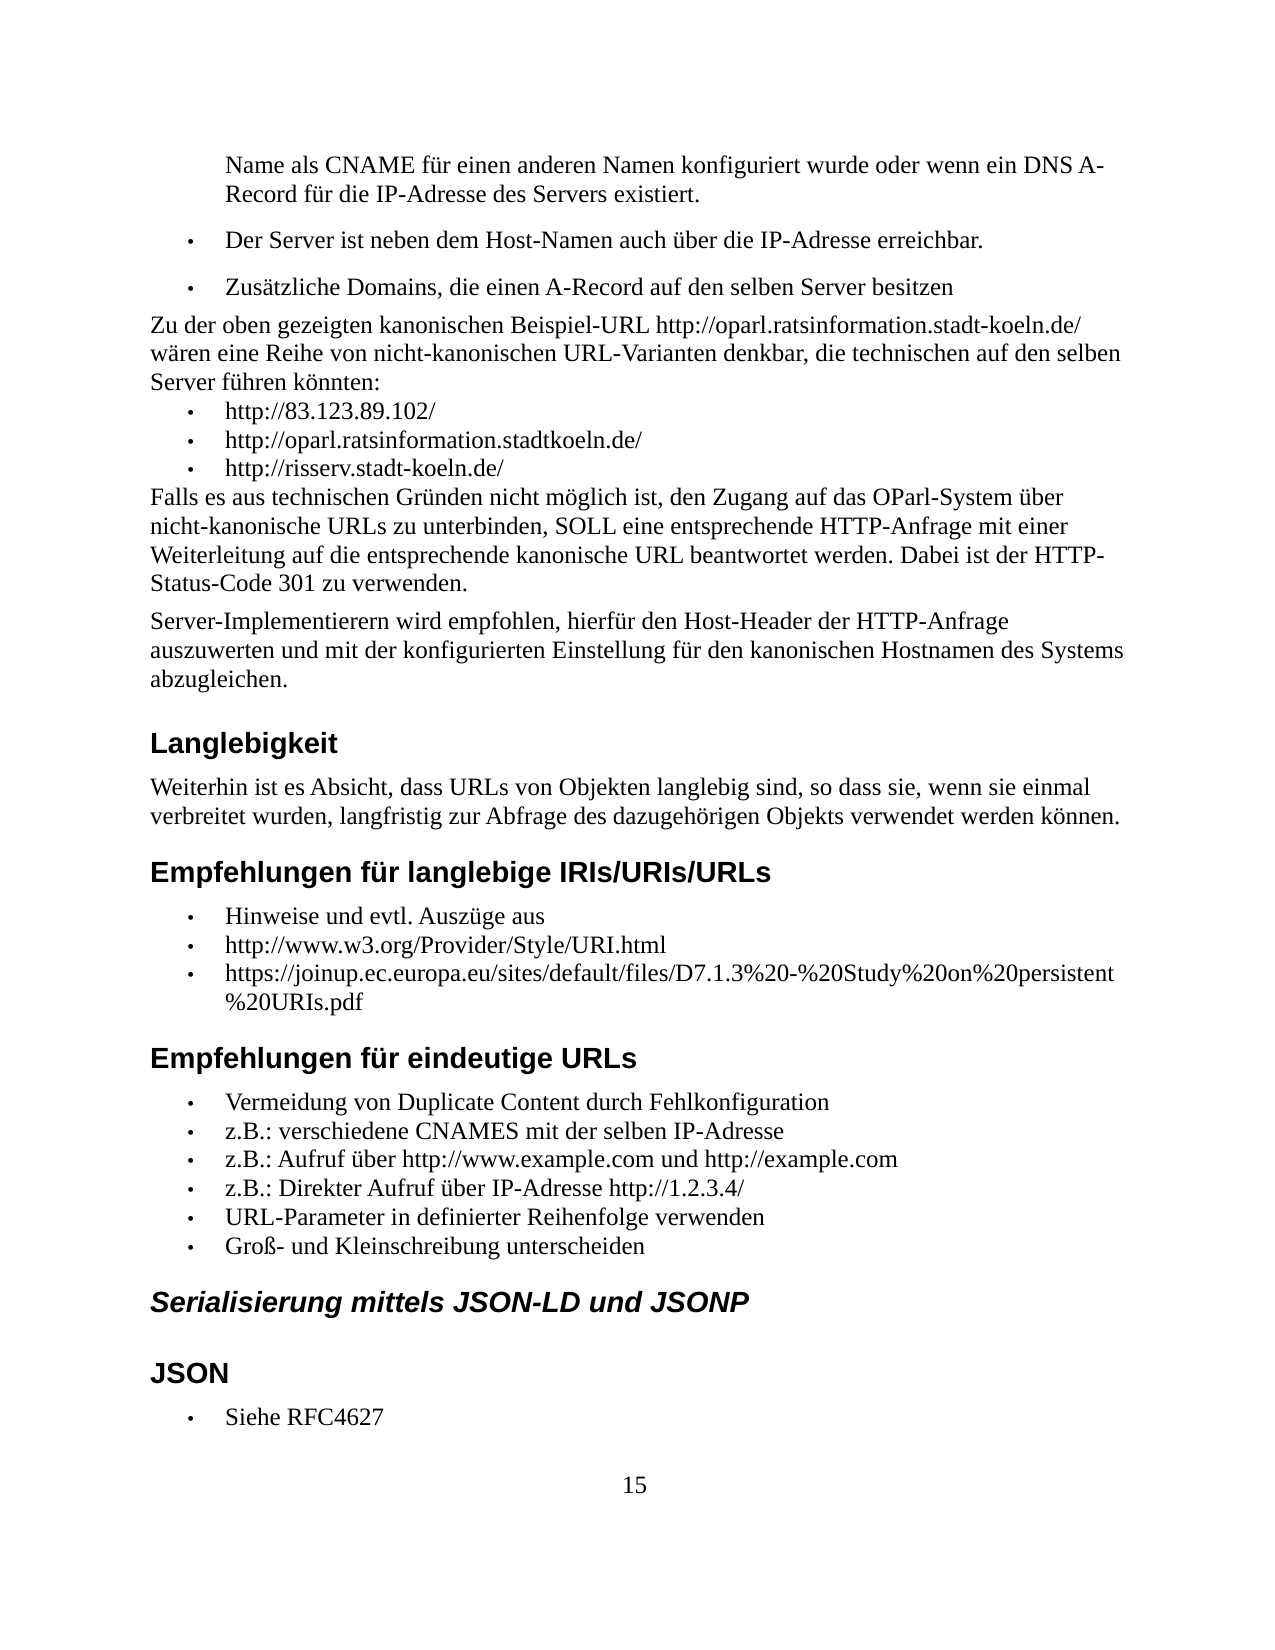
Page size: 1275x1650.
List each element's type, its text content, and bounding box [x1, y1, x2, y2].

list http://83.123.89.102/ [187, 396, 1125, 425]
list http://risserv.stadt-koeln.de/ [187, 453, 1125, 482]
list Der Server ist neben dem Host-Namen auch über die IP-Adresse erreichbar. [187, 225, 1125, 254]
list Zusätzliche Domains, die einen A-Record auf den selben Server besitzen [187, 272, 1125, 301]
subtitle Empfehlungen für eindeutige URLs [150, 1041, 1125, 1074]
list https://joinup.ec.europa.eu/sites/default/files/D7.1.3%20-%20Study%20on%20persistent%20URIs.pdf [187, 958, 1125, 1016]
text Zu der oben gezeigten kanonischen Beispiel-URL http://oparl.ratsinformation.stadt-koeln.de/ wären eine Reihe von nicht-kanonischen URL-Varianten denkbar, die technischen auf den selben Server führen könnten: [150, 310, 1125, 396]
text Server-Implementierern wird empfohlen, hierfür den Host-Header der HTTP-Anfrage auszuwerten und mit der konfigurierten Einstellung für den kanonischen Hostnamen des Systems abzugleichen. [150, 606, 1125, 692]
subtitle Langlebigkeit [150, 726, 1125, 760]
list z.B.: Aufruf über http://www.example.com und http://example.com [187, 1144, 1125, 1173]
list Vermeidung von Duplicate Content durch Fehlkonfiguration [187, 1087, 1125, 1116]
subtitle Serialisierung mittels JSON-LD und JSONP [150, 1284, 1125, 1318]
list http://oparl.ratsinformation.stadtkoeln.de/ [187, 425, 1125, 453]
list Siehe RFC4627 [187, 1402, 1125, 1430]
list Groß- und Kleinschreibung unterscheiden [187, 1231, 1125, 1259]
list http://www.w3.org/Provider/Style/URI.html [187, 930, 1125, 958]
subtitle Empfehlungen für langlebige IRIs/URIs/URLs [150, 855, 1125, 888]
text Falls es aus technischen Gründen nicht möglich ist, den Zugang auf das OParl-System über nicht-kanonische URLs zu unterbinden, SOLL eine entsprechende HTTP-Anfrage mit einer Weiterleitung auf die entsprechende kanonische URL beantwortet werden. Dabei ist der HTTP-Status-Code 301 zu verwenden. [150, 482, 1125, 597]
list Hinweise und evtl. Auszüge aus [187, 901, 1125, 930]
list z.B.: verschiedene CNAMES mit der selben IP-Adresse [187, 1116, 1125, 1144]
text Weiterhin ist es Absicht, dass URLs von Objekten langlebig sind, so dass sie, wenn sie einmal verbreitet wurden, langfristig zur Abfrage des dazugehörigen Objekts verwendet werden können. [150, 772, 1125, 830]
subtitle JSON [150, 1356, 1125, 1389]
list URL-Parameter in definierter Reihenfolge verwenden [187, 1202, 1125, 1231]
list Name als CNAME für einen anderen Namen konfiguriert wurde oder wenn ein DNS A-Record für die IP-Adresse des Servers existiert. [187, 150, 1125, 207]
list z.B.: Direkter Aufruf über IP-Adresse http://1.2.3.4/ [187, 1173, 1125, 1202]
